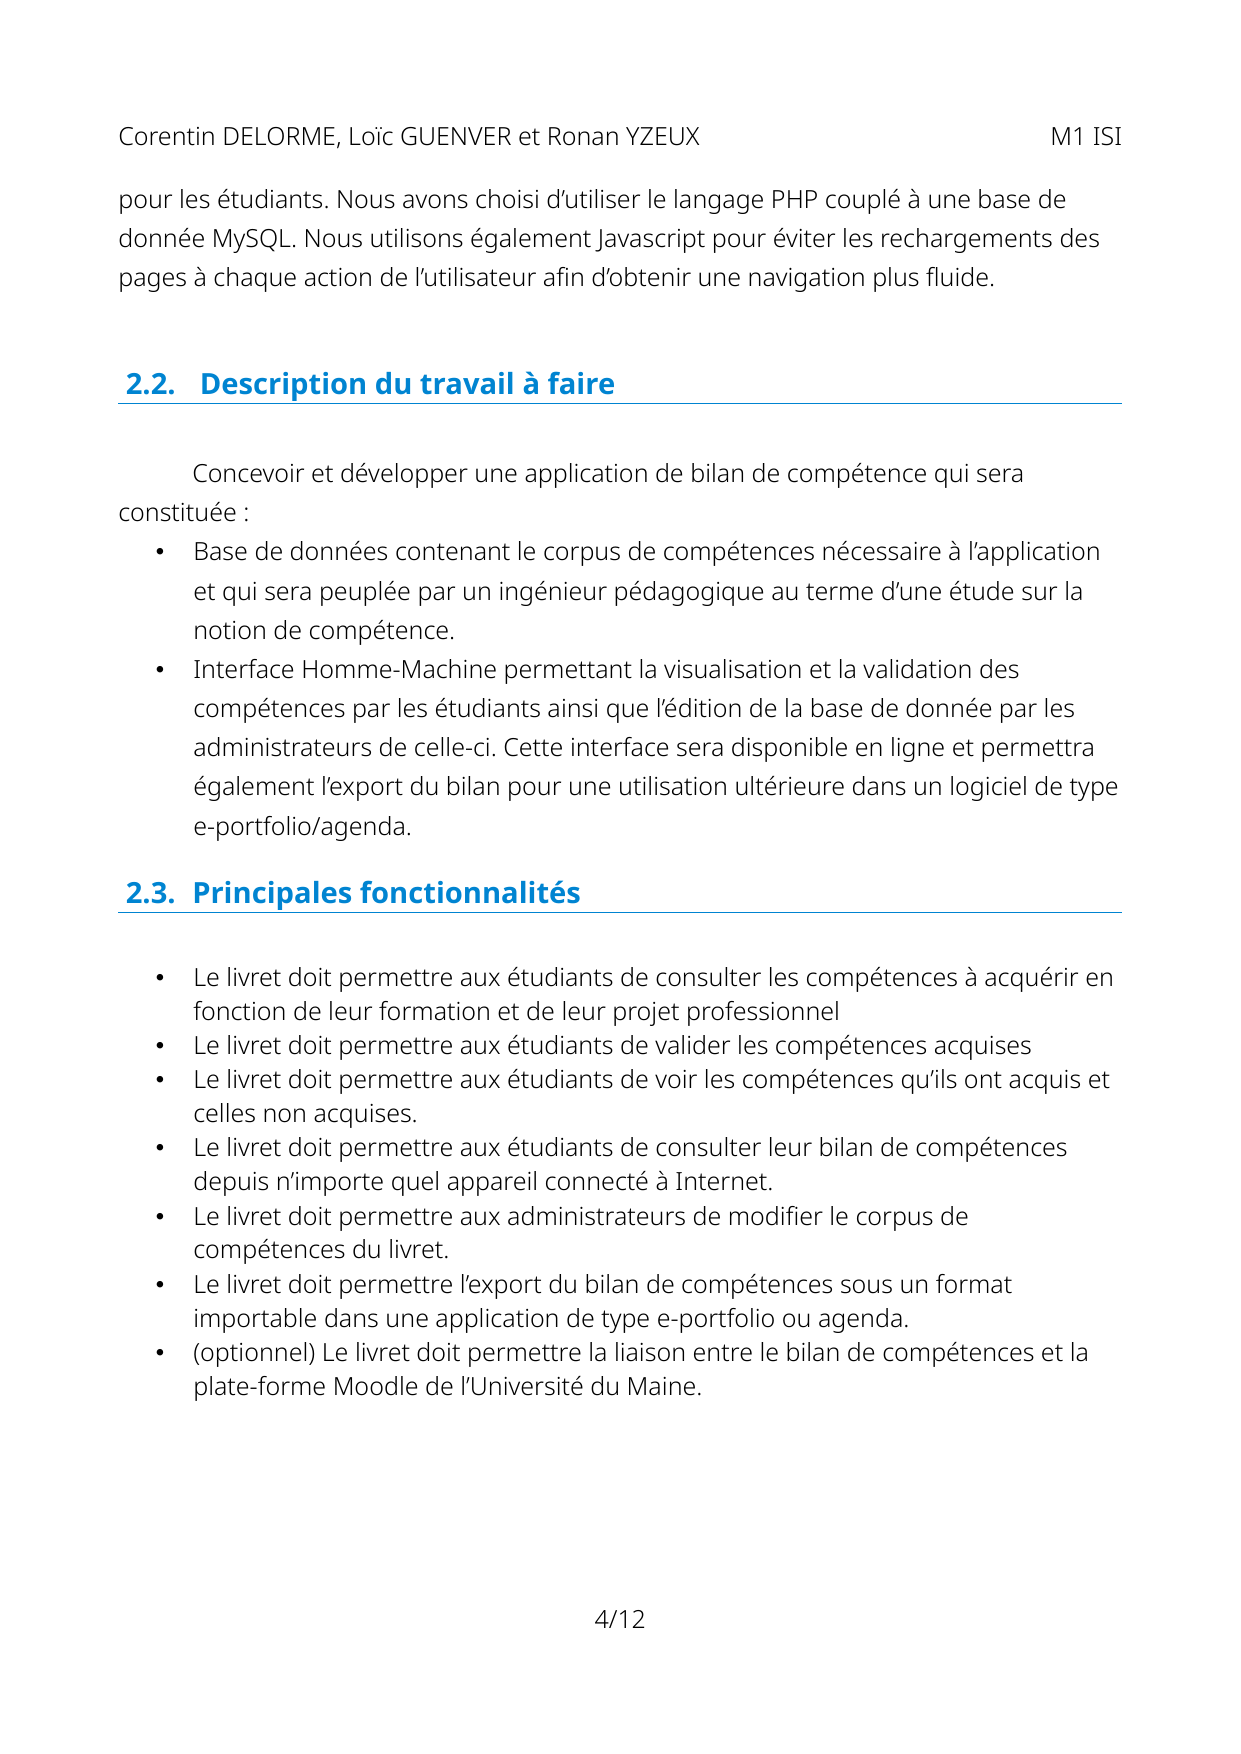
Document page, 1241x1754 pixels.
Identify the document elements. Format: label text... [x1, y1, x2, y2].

list Le livret doit permettre aux étudiants de valider les compétences acquises [156, 1028, 1122, 1062]
subtitle Principales fonctionnalités [118, 872, 1122, 912]
list Le livret doit permettre aux étudiants de consulter les compétences à acquérir en fonction de leur formation et de leur projet professionnel [156, 960, 1122, 1028]
list Le livret doit permettre l’export du bilan de compétences sous un format importable dans une application de type e-portfolio ou agenda. [156, 1266, 1122, 1334]
list Le livret doit permettre aux administrateurs de modifier le corpus de compétences du livret. [156, 1198, 1122, 1266]
list Base de données contenant le corpus de compétences nécessaire à l’application et qui sera peuplée par un ingénieur pédagogique au terme d’une étude sur la notion de compétence. [156, 534, 1122, 646]
text pour les étudiants. Nous avons choisi d’utiliser le langage PHP couplé à une base de donnée MySQL. Nous utilisons également Javascript pour éviter les rechargements des pages à chaque action de l’utilisateur afin d’obtenir une navigation plus fluide. [118, 182, 1122, 294]
subtitle Description du travail à faire [118, 363, 1122, 403]
list Interface Homme-Machine permettant la visualisation et la validation des compétences par les étudiants ainsi que l’édition de la base de donnée par les administrateurs de celle-ci. Cette interface sera disponible en ligne et permettra également l’export du bilan pour une utilisation ultérieure dans un logiciel de type e-portfolio/agenda. [156, 652, 1122, 842]
list Le livret doit permettre aux étudiants de voir les compétences qu’ils ont acquis et celles non acquises. [156, 1062, 1122, 1130]
list (optionnel) Le livret doit permettre la liaison entre le bilan de compétences et la plate-forme Moodle de l’Université du Maine. [156, 1334, 1122, 1402]
text Concevoir et développer une application de bilan de compétence qui sera constituée : [118, 456, 1122, 529]
list Le livret doit permettre aux étudiants de consulter leur bilan de compétences depuis n’importe quel appareil connecté à Internet. [156, 1130, 1122, 1198]
